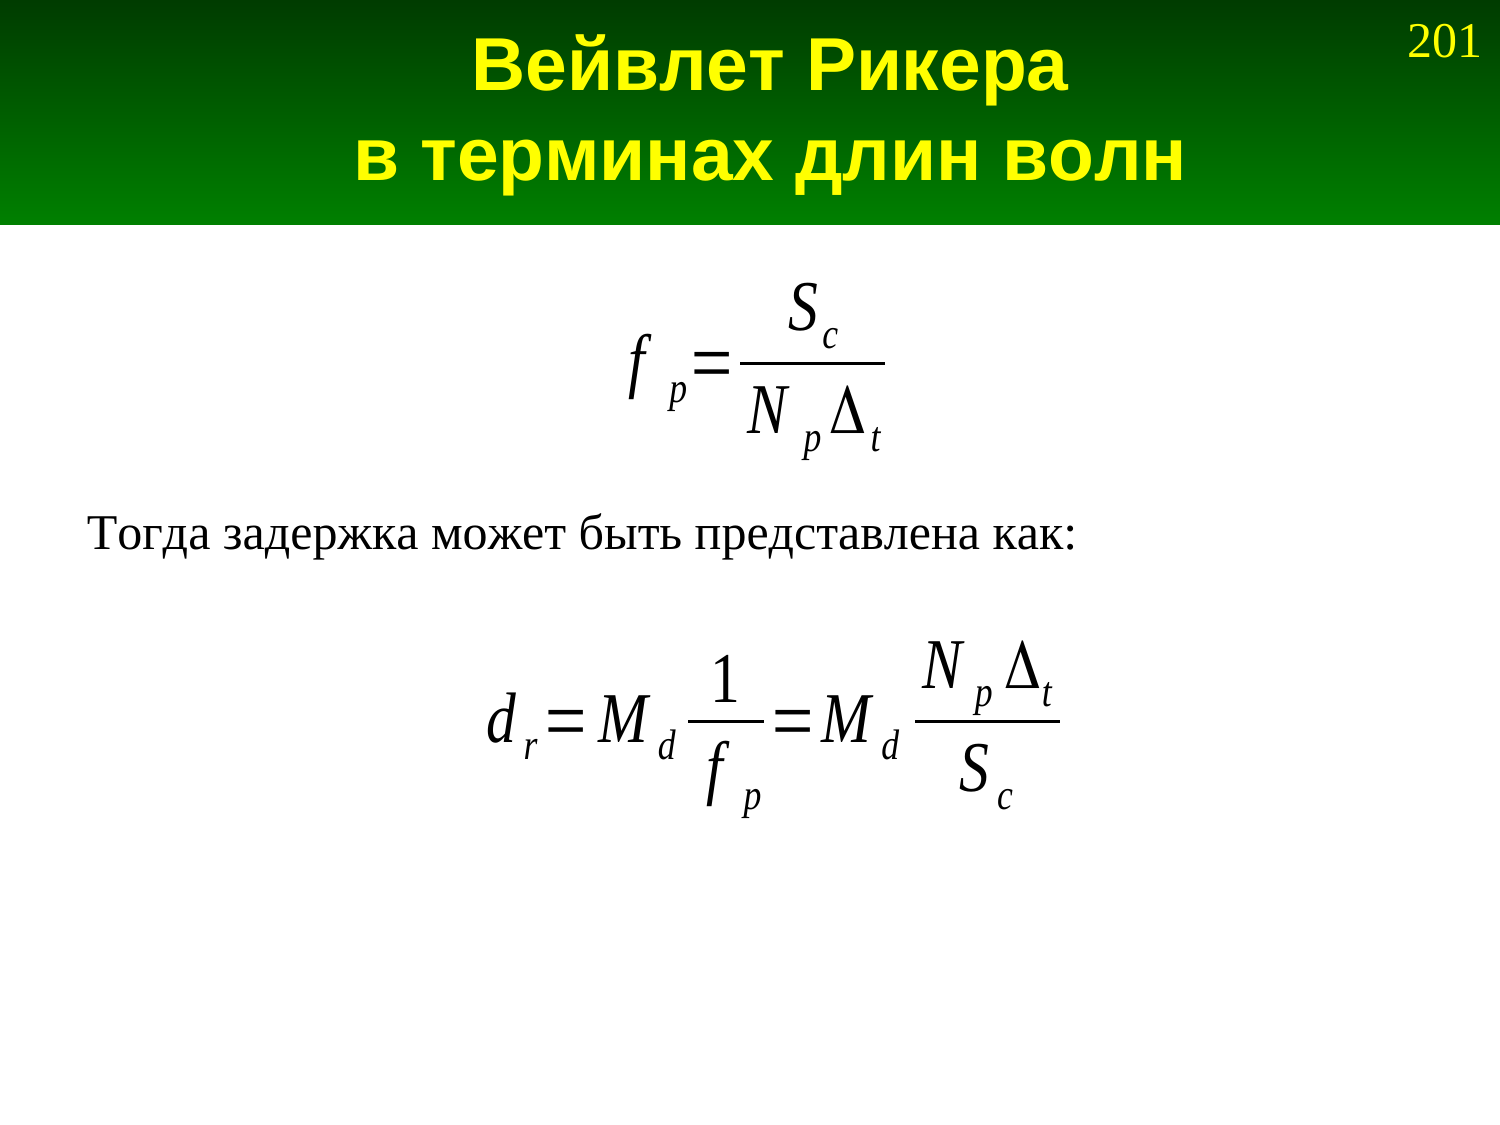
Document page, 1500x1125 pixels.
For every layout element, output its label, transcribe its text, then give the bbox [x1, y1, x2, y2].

chart [602, 267, 902, 461]
title Вейвлет Рикера в терминах длин волн [100, 7, 1441, 204]
text_box Тогда задержка может быть представлена как: [72, 492, 1093, 567]
chart [471, 625, 1075, 819]
